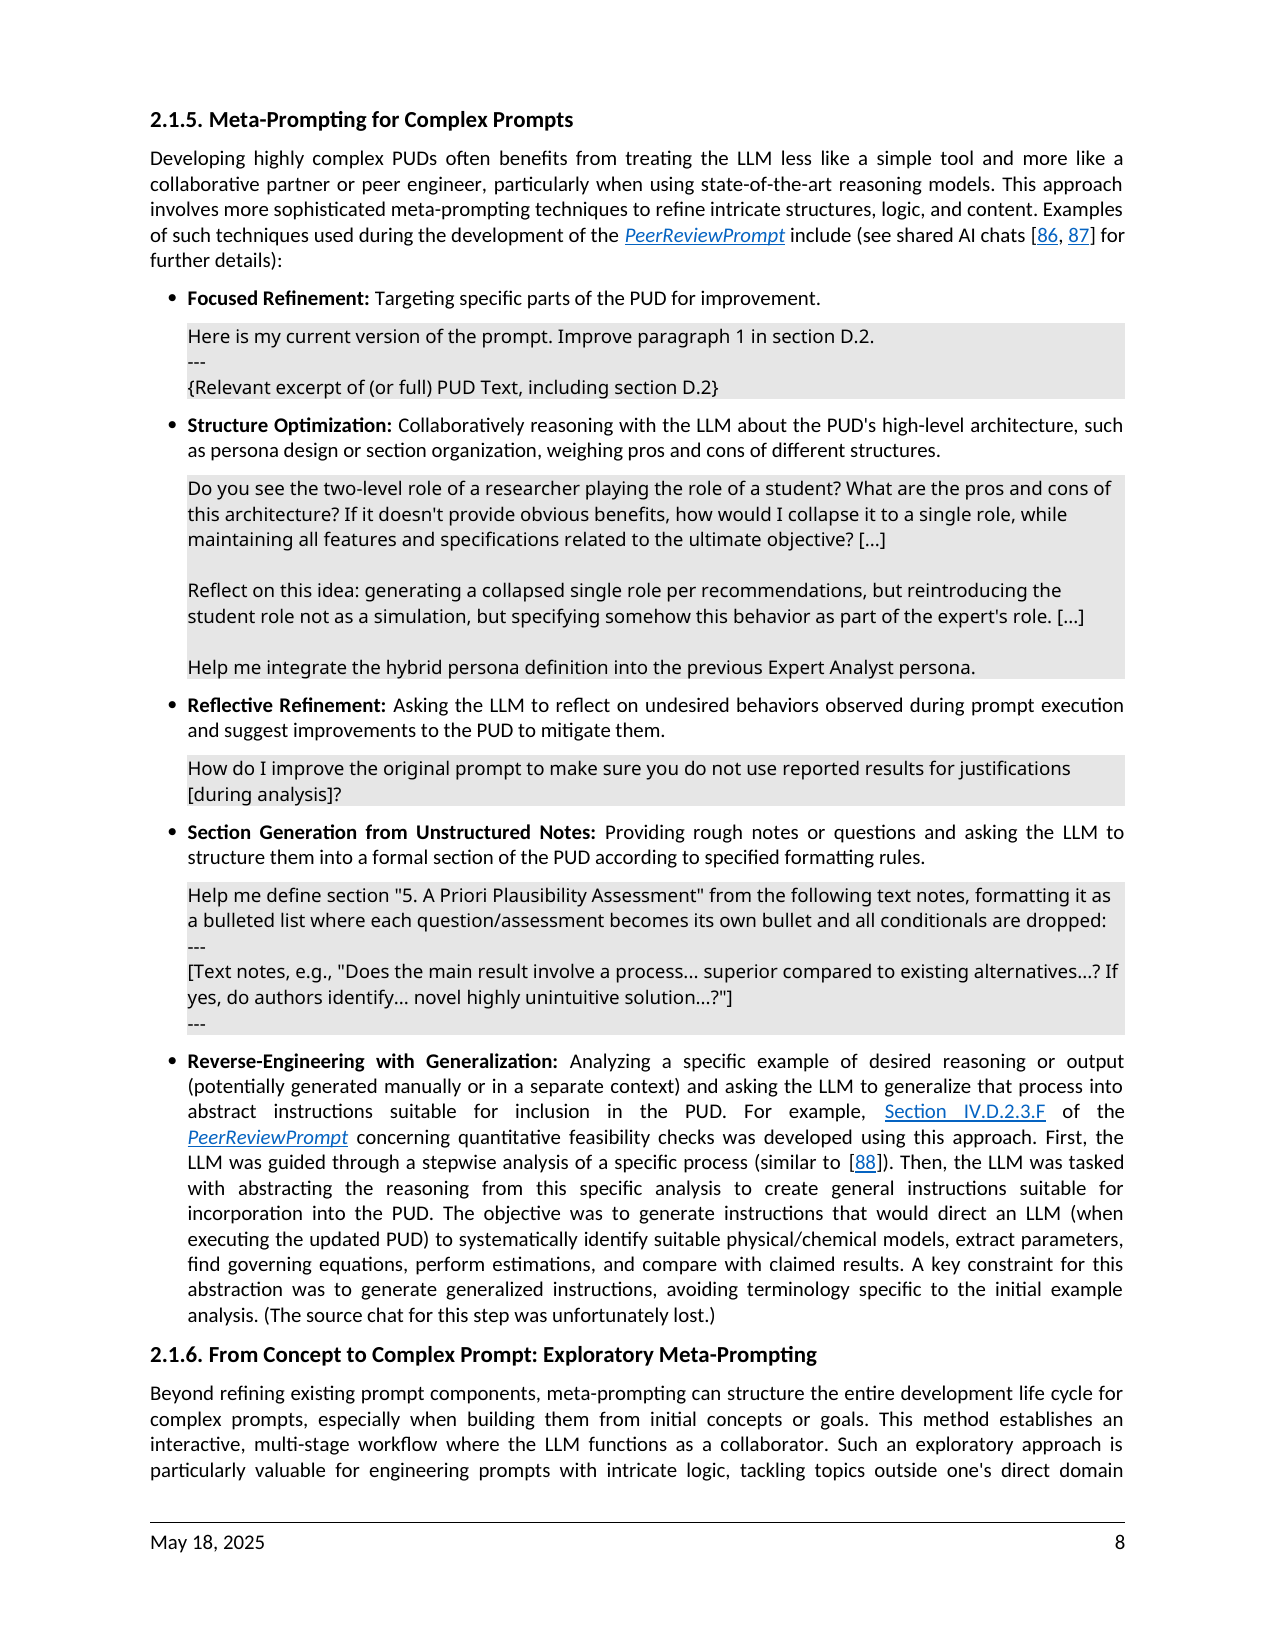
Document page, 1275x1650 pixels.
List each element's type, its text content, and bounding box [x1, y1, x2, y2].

text Do you see the two-level role of a researcher playing the role of a student? What are the pros and cons of this architecture? If it doesn't provide obvious benefits, how would I collapse it to a single role, while maintaining all features and specifications related to the ultimate objective? [...] [187, 475, 1125, 552]
text Beyond refining existing prompt components, meta-prompting can structure the entire development life cycle for complex prompts, especially when building them from initial concepts or goals. This method establishes an interactive, multi-stage workflow where the LLM functions as a collaborator. Such an exploratory approach is particularly valuable for engineering prompts with intricate logic, tackling topics outside one's direct domain [150, 1381, 1125, 1482]
text Developing highly complex PUDs often benefits from treating the LLM less like a simple tool and more like a collaborative partner or peer engineer, particularly when using state-of-the-art reasoning models. This approach involves more sophisticated meta-prompting techniques to refine intricate structures, logic, and content. Examples of such techniques used during the development of the PeerReviewPrompt include (see shared AI chats [86, 87] for further details): [150, 146, 1125, 273]
text Here is my current version of the prompt. Improve paragraph 1 in section D.2. [187, 323, 1125, 348]
text Reflect on this idea: generating a collapsed single role per recommendations, but reintroducing the student role not as a simulation, but specifying somehow this behavior as part of the expert's role. [...] [187, 577, 1125, 628]
text Help me integrate the hybrid persona definition into the previous Expert Analyst persona. [187, 654, 1125, 679]
text --- [187, 933, 1125, 959]
list Reverse-Engineering with Generalization: Analyzing a specific example of desired reasoning or output (potentially generated manually or in a separate context) and asking the LLM to generalize that process into abstract instructions suitable for inclusion in the PUD. For example, Section IV.D.2.3.F of the PeerReviewPrompt concerning quantitative feasibility checks was developed using this approach. First, the LLM was guided through a stepwise analysis of a specific process (similar to [88]). Then, the LLM was tasked with abstracting the reasoning from this specific analysis to create general instructions suitable for incorporation into the PUD. The objective was to generate instructions that would direct an LLM (when executing the updated PUD) to systematically identify suitable physical/chemical models, extract parameters, find governing equations, perform estimations, and compare with claimed results. A key constraint for this abstraction was to generate generalized instructions, avoiding terminology specific to the initial example analysis. (The source chat for this step was unfortunately lost.) [169, 1048, 1125, 1327]
text --- [187, 1010, 1125, 1035]
text How do I improve the original prompt to make sure you do not use reported results for justifications [during analysis]? [187, 755, 1125, 806]
list Focused Refinement: Targeting specific parts of the PUD for improvement. [169, 285, 1125, 311]
list Section Generation from Unstructured Notes: Providing rough notes or questions and asking the LLM to structure them into a formal section of the PUD according to specified formatting rules. [169, 819, 1125, 870]
text {Relevant excerpt of (or full) PUD Text, including section D.2} [187, 374, 1125, 399]
text Help me define section "5. A Priori Plausibility Assessment" from the following text notes, formatting it as a bulleted list where each question/assessment becomes its own bullet and all conditionals are dropped: [187, 882, 1125, 933]
list Structure Optimization: Collaboratively reasoning with the LLM about the PUD's high-level architecture, such as persona design or section organization, weighing pros and cons of different structures. [169, 412, 1125, 463]
text [Text notes, e.g., "Does the main result involve a process... superior compared to existing alternatives...? If yes, do authors identify... novel highly unintuitive solution...?"] [187, 959, 1125, 1010]
subtitle From Concept to Complex Prompt: Exploratory Meta-Prompting [150, 1340, 1125, 1368]
text --- [187, 348, 1125, 374]
list Reflective Refinement: Asking the LLM to reflect on undesired behaviors observed during prompt execution and suggest improvements to the PUD to mitigate them. [169, 692, 1125, 743]
subtitle Meta-Prompting for Complex Prompts [150, 105, 1125, 133]
